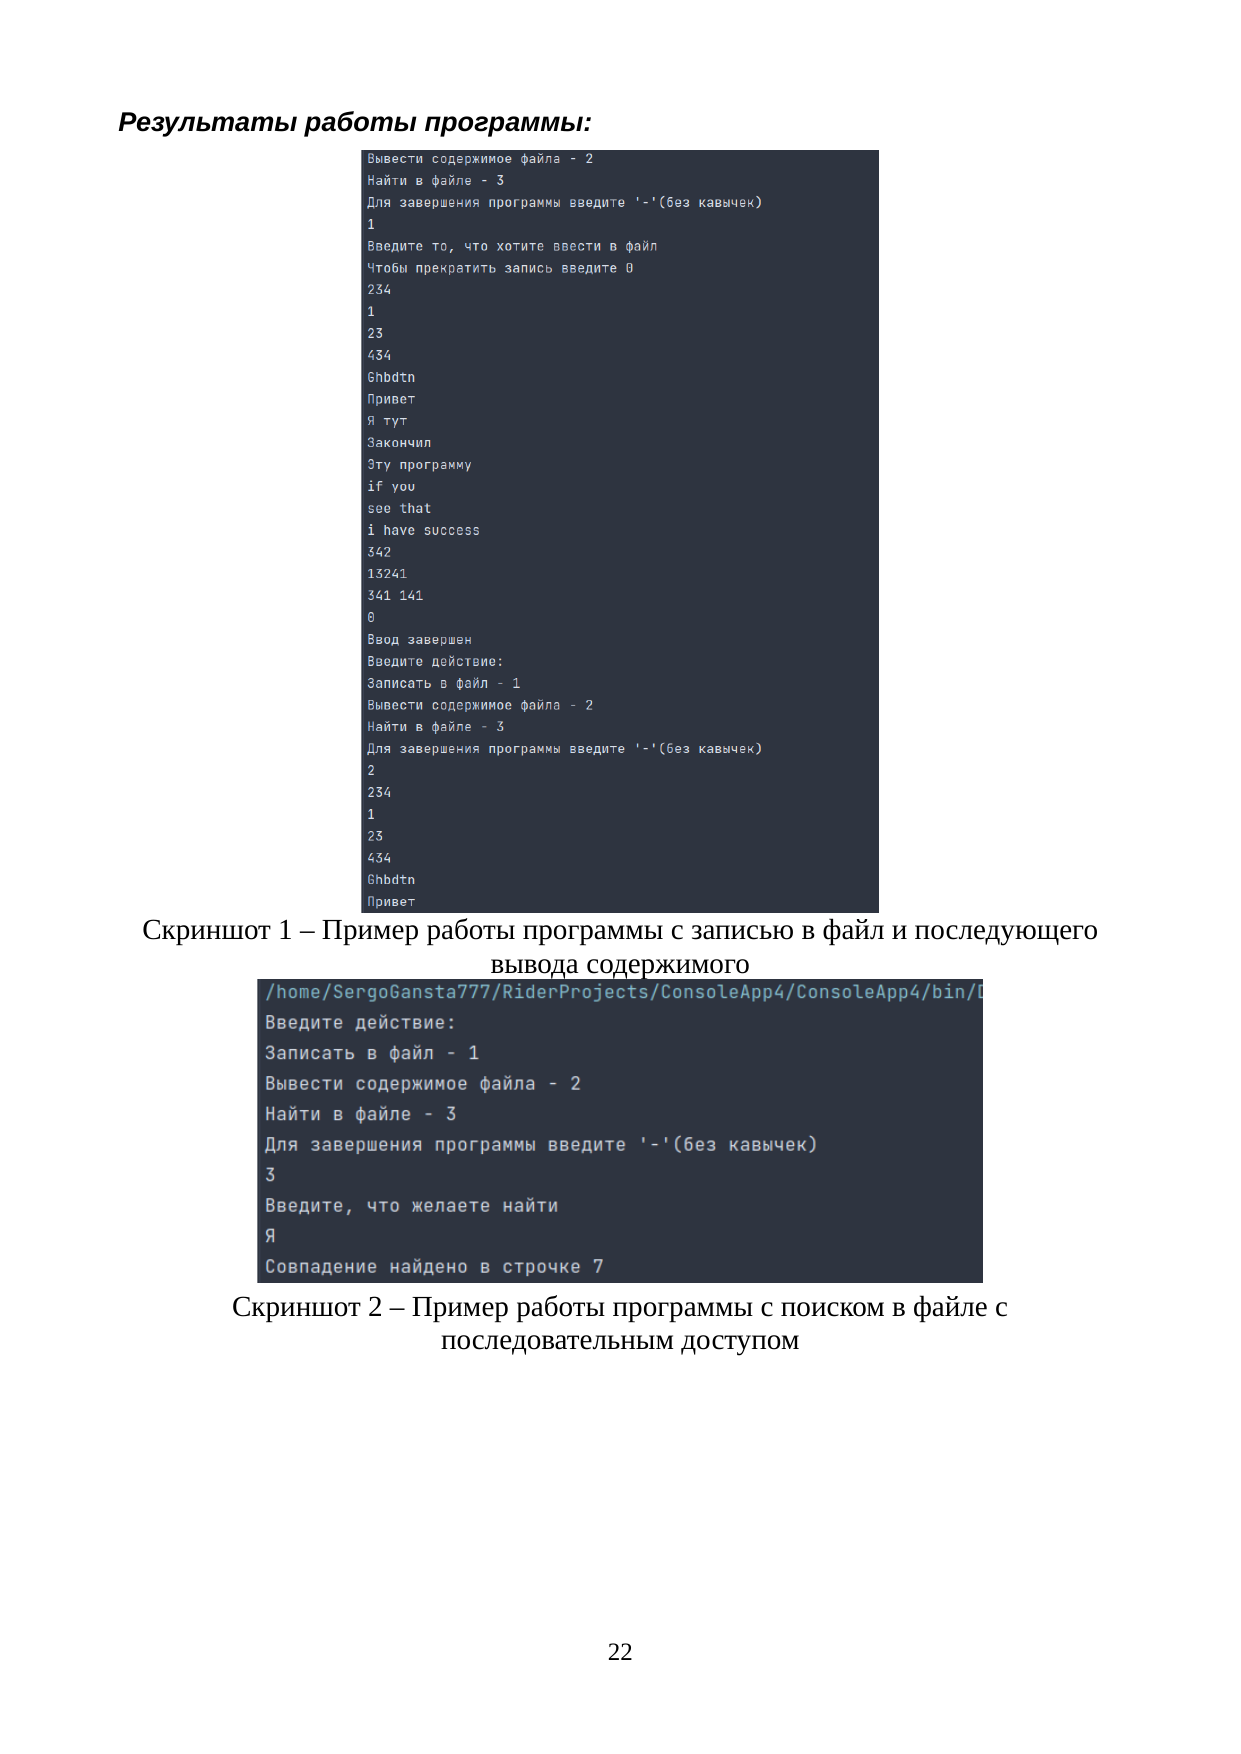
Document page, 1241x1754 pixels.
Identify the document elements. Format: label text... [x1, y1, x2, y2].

subtitle Результаты работы программы: [118, 106, 1122, 137]
picture [257, 979, 983, 1283]
text Скриншот 1 – Пример работы программы с записью в файл и последующего вывода содержимого [118, 912, 1122, 979]
picture [361, 150, 879, 913]
text Скриншот 2 – Пример работы программы с поиском в файле с последовательным доступом [118, 1289, 1122, 1356]
